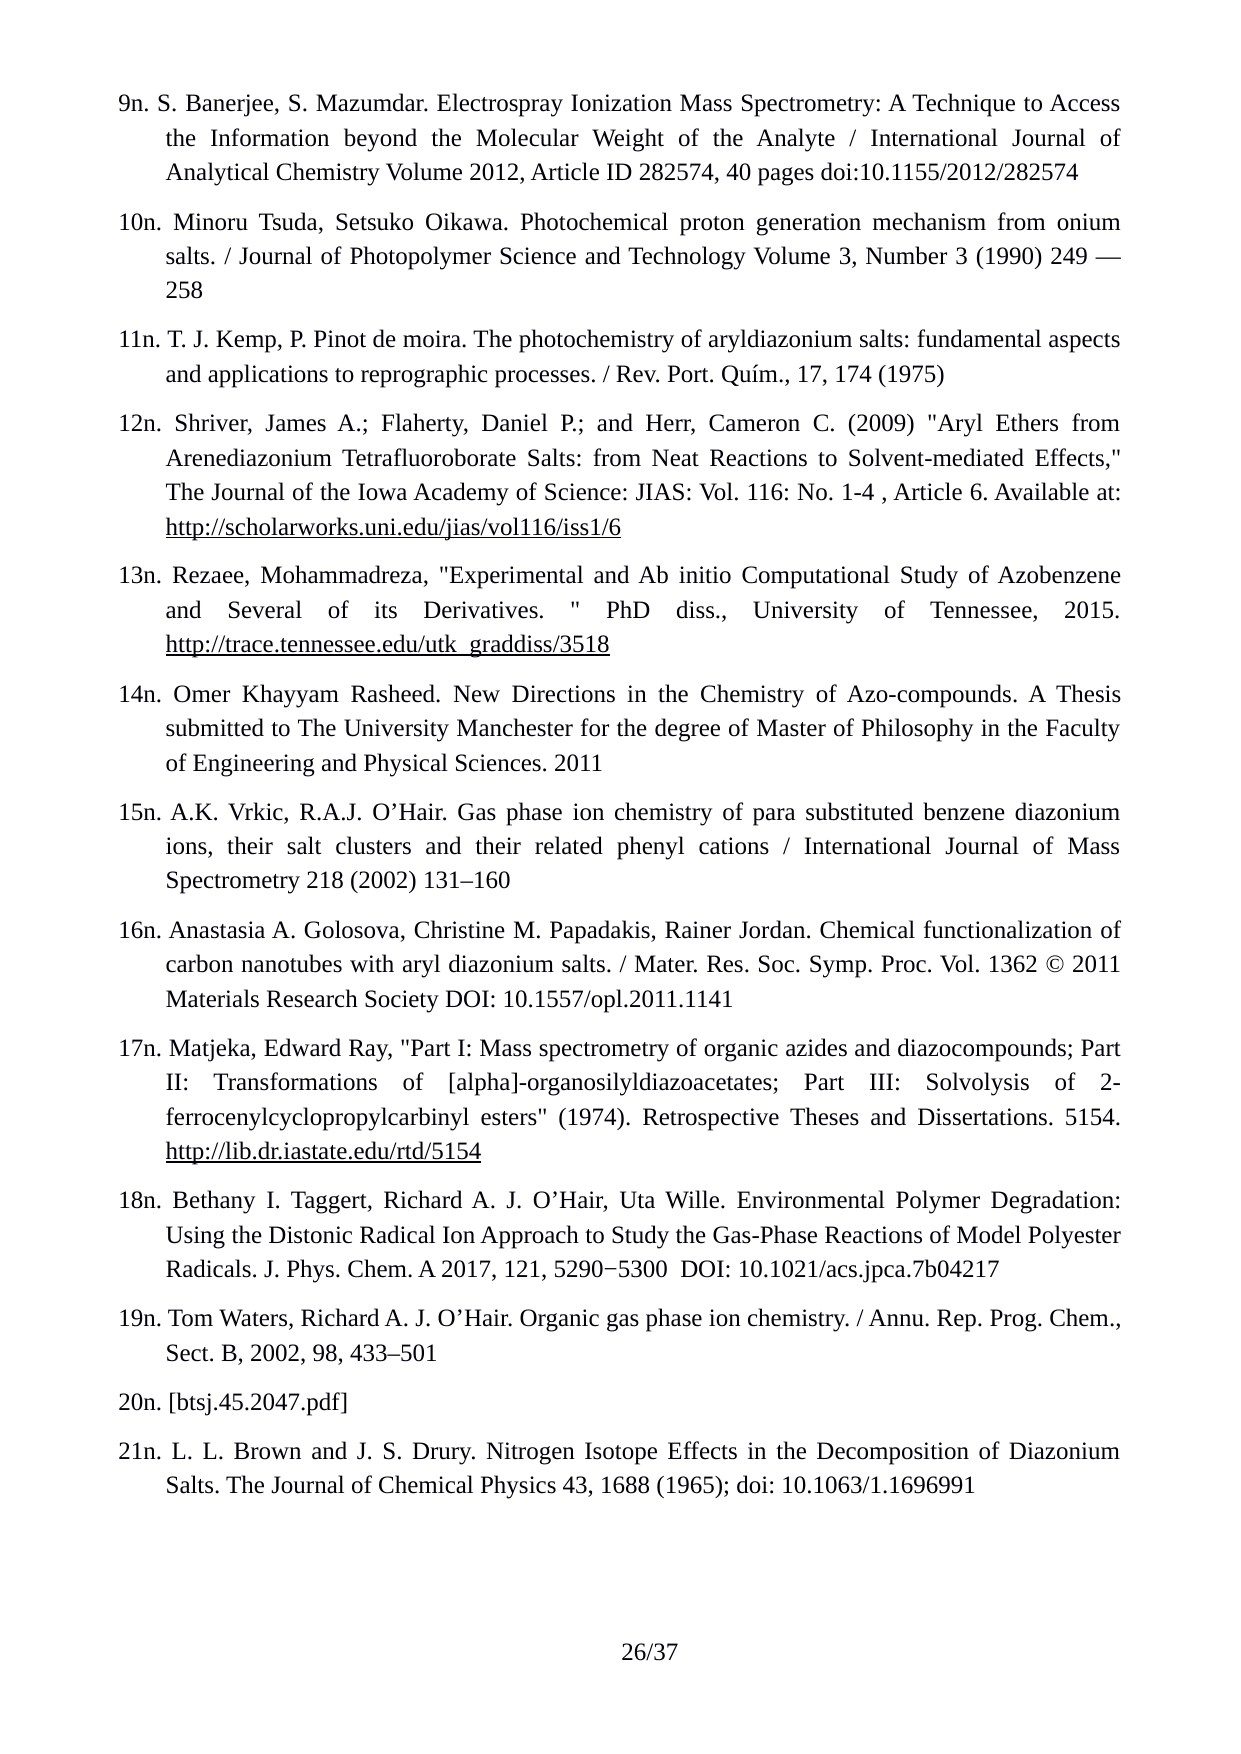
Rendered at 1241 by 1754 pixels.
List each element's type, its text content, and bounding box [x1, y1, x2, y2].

text 12n. Shriver, James A.; Flaherty, Daniel P.; and Herr, Cameron C. (2009) "Aryl Ethers from Arenediazonium Tetrafluoroborate Salts: from Neat Reactions to Solvent-mediated Effects," The Journal of the Iowa Academy of Science: JIAS: Vol. 116: No. 1-4 , Article 6. Available at: http://scholarworks.uni.edu/jias/vol116/iss1/6 [118, 408, 1122, 540]
text 17n. Matjeka, Edward Ray, "Part I: Mass spectrometry of organic azides and diazocompounds; Part II: Transformations of [alpha]-organosilyldiazoacetates; Part III: Solvolysis of 2-ferrocenylcyclopropylcarbinyl esters" (1974). Retrospective Theses and Dissertations. 5154. http://lib.dr.iastate.edu/rtd/5154 [118, 1033, 1122, 1165]
text 16n. Anastasia A. Golosova, Christine M. Papadakis, Rainer Jordan. Chemical functionalization of carbon nanotubes with aryl diazonium salts. / Mater. Res. Soc. Symp. Proc. Vol. 1362 © 2011 Materials Research Society DOI: 10.1557/opl.2011.1141 [118, 915, 1122, 1012]
text 10n. Minoru Tsuda, Setsuko Oikawa. Photochemical proton generation mechanism from onium salts. / Journal of Photopolymer Science and Technology Volume 3, Number 3 (1990) 249 — 258 [118, 207, 1122, 304]
text 20n. [btsj.45.2047.pdf] [118, 1387, 1122, 1416]
text 19n. Tom Waters, Richard A. J. O’Hair. Organic gas phase ion chemistry. / Annu. Rep. Prog. Chem., Sect. B, 2002, 98, 433–501 [118, 1303, 1122, 1366]
text 9n. S. Banerjee, S. Mazumdar. Electrospray Ionization Mass Spectrometry: A Technique to Access the Information beyond the Molecular Weight of the Analyte / International Journal of Analytical Chemistry Volume 2012, Article ID 282574, 40 pages doi:10.1155/2012/282574 [118, 88, 1122, 186]
text 13n. Rezaee, Mohammadreza, "Experimental and Ab initio Computational Study of Azobenzene and Several of its Derivatives. " PhD diss., University of Tennessee, 2015. http://trace.tennessee.edu/utk_graddiss/3518 [118, 561, 1122, 658]
text 21n. L. L. Brown and J. S. Drury. Nitrogen Isotope Effects in the Decomposition of Diazonium Salts. The Journal of Chemical Physics 43, 1688 (1965); doi: 10.1063/1.1696991 [118, 1436, 1122, 1499]
text 14n. Omer Khayyam Rasheed. New Directions in the Chemistry of Azo-compounds. A Thesis submitted to The University Manchester for the degree of Master of Philosophy in the Faculty of Engineering and Physical Sciences. 2011 [118, 679, 1122, 776]
text 15n. A.K. Vrkic, R.A.J. O’Hair. Gas phase ion chemistry of para substituted benzene diazonium ions, their salt clusters and their related phenyl cations / International Journal of Mass Spectrometry 218 (2002) 131–160 [118, 797, 1122, 894]
text 18n. Bethany I. Taggert, Richard A. J. O’Hair, Uta Wille. Environmental Polymer Degradation: Using the Distonic Radical Ion Approach to Study the Gas-Phase Reactions of Model Polyester Radicals. J. Phys. Chem. A 2017, 121, 5290−5300 DOI: 10.1021/acs.jpca.7b04217 [118, 1185, 1122, 1283]
text 11n. T. J. Kemp, P. Pinot de moira. The photochemistry of aryldiazonium salts: fundamental aspects and applications to reprographic processes. / Rev. Port. Quím., 17, 174 (1975) [118, 324, 1122, 388]
